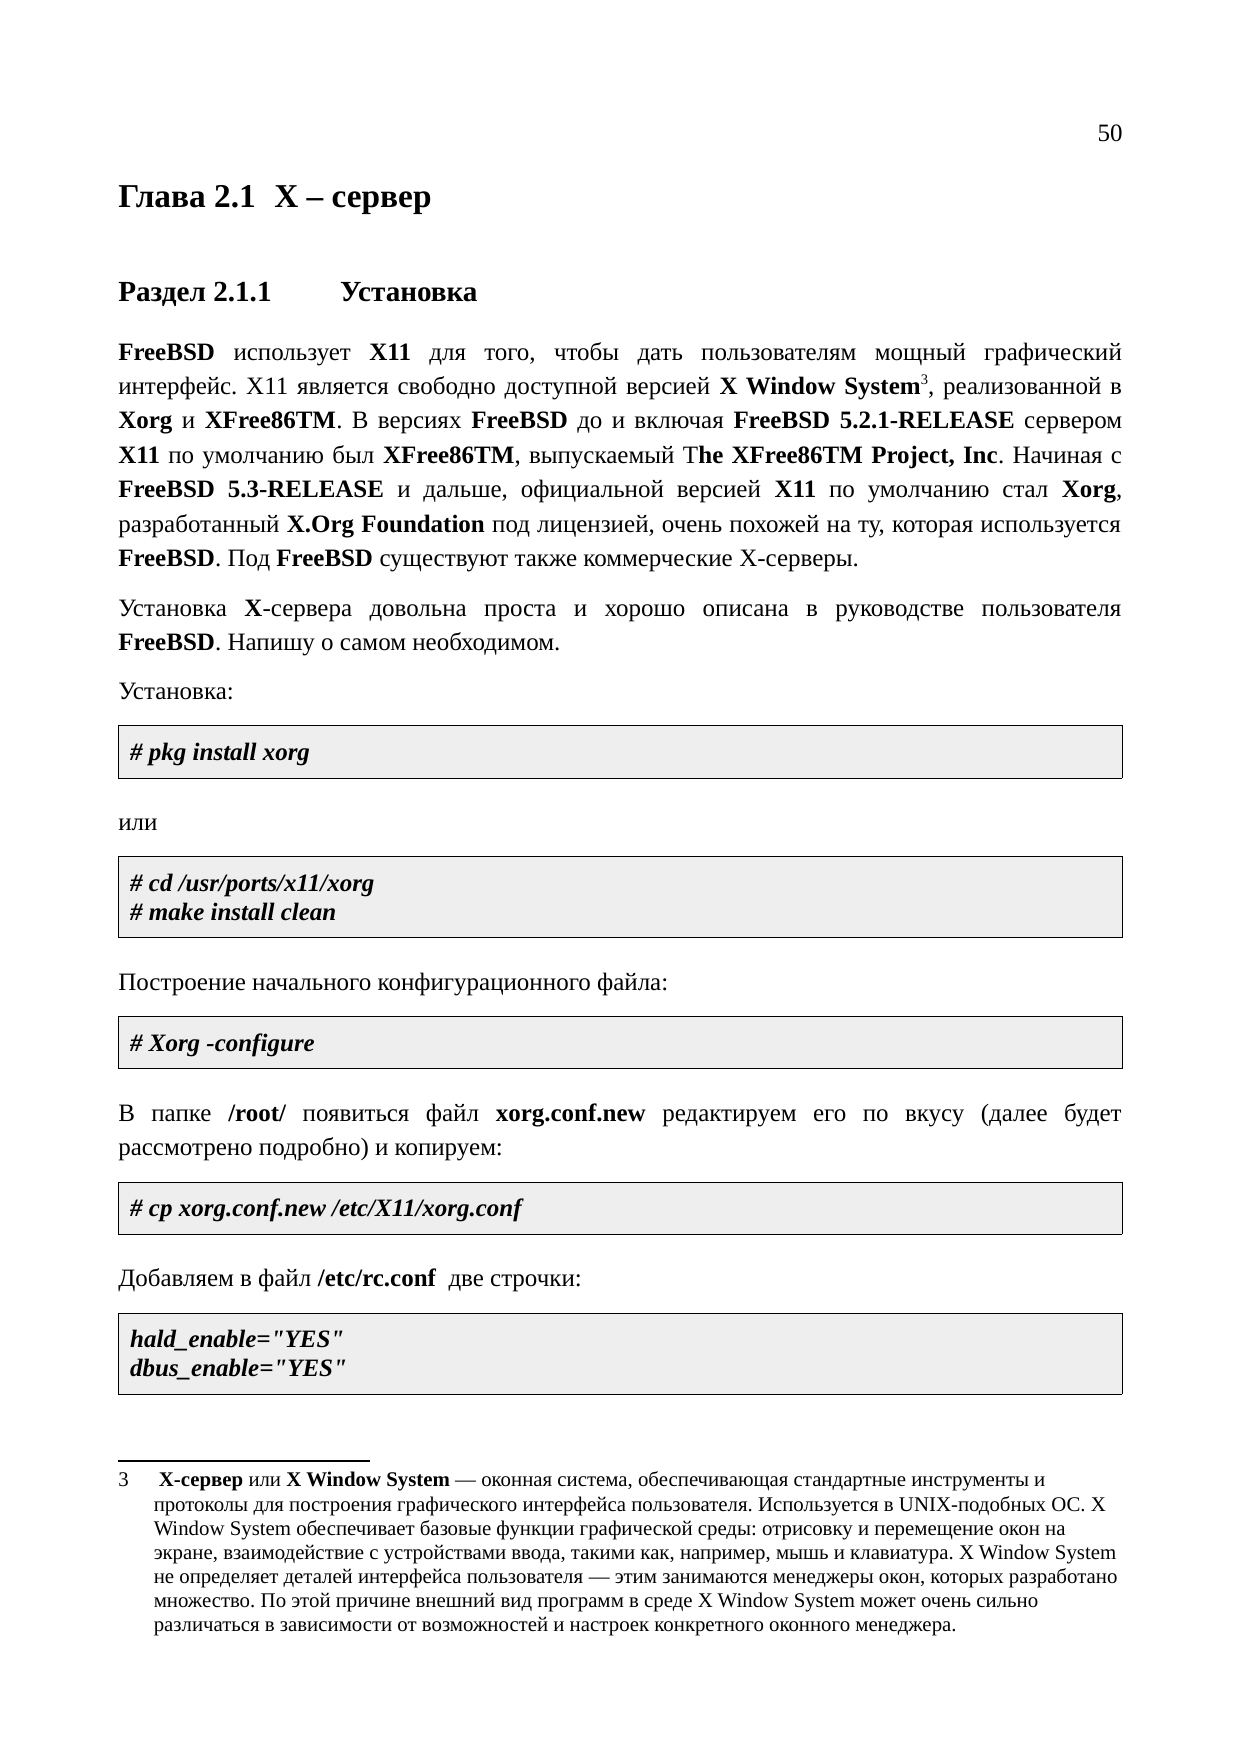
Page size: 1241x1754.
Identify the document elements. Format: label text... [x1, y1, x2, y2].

subtitle X – сервер [118, 176, 1122, 215]
text # make install clean [119, 885, 1122, 937]
text # cd /usr/ports/x11/xorg [119, 857, 1122, 885]
text X-сервер или X Window System — оконная система, обеспечивающая стандартные инструменты и протоколы для построения графического интерфейса пользователя. Используется в UNIX-подобных ОС. X Window System обеспечивает базовые функции графической среды: отрисовку и перемещение окон на экране, взаимодействие с устройствами ввода, такими как, например, мышь и клавиатура. X Window System не определяет деталей интерфейса пользователя — этим занимаются менеджеры окон, которых разработано множество. По этой причине внешний вид программ в среде X Window System может очень сильно различаться в зависимости от возможностей и настроек конкретного оконного менеджера. [118, 1467, 1122, 1636]
text # pkg install xorg [119, 726, 1122, 778]
text или [118, 807, 1122, 836]
text Установка X-сервера довольна проста и хорошо описана в руководстве пользователя FreeBSD. Напишу о самом необходимом. [118, 593, 1122, 656]
text # cp xorg.conf.new /etc/X11/xorg.conf [119, 1183, 1122, 1234]
text Установка: [118, 676, 1122, 705]
text dbus_enable="YES" [119, 1341, 1122, 1394]
text Добавляем в файл /etc/rc.conf две строчки: [118, 1263, 1122, 1292]
text FreeBSD использует X11 для того, чтобы дать пользователям мощный графический интерфейс. X11 является свободно доступной версией X Window System, реализованной в Xorg и XFree86TM. В версиях FreeBSD до и включая FreeBSD 5.2.1-RELEASE сервером X11 по умолчанию был XFree86TM, выпускаемый The XFree86TM Project, Inc. Начиная с FreeBSD 5.3-RELEASE и дальше, официальной версией X11 по умолчанию стал Xorg, разработанный X.Org Foundation под лицензией, очень похожей на ту, которая используется FreeBSD. Под FreeBSD существуют также коммерческие X-серверы. [118, 337, 1122, 572]
subtitle Установка [118, 274, 1122, 307]
text hald_enable="YES" [119, 1314, 1122, 1341]
text Построение начального конфигурационного файла: [118, 967, 1122, 996]
text # Xorg -configure [119, 1017, 1122, 1068]
text В папке /root/ появиться файл xorg.conf.new редактируем его по вкусу (далее будет рассмотрено подробно) и копируем: [118, 1098, 1122, 1161]
